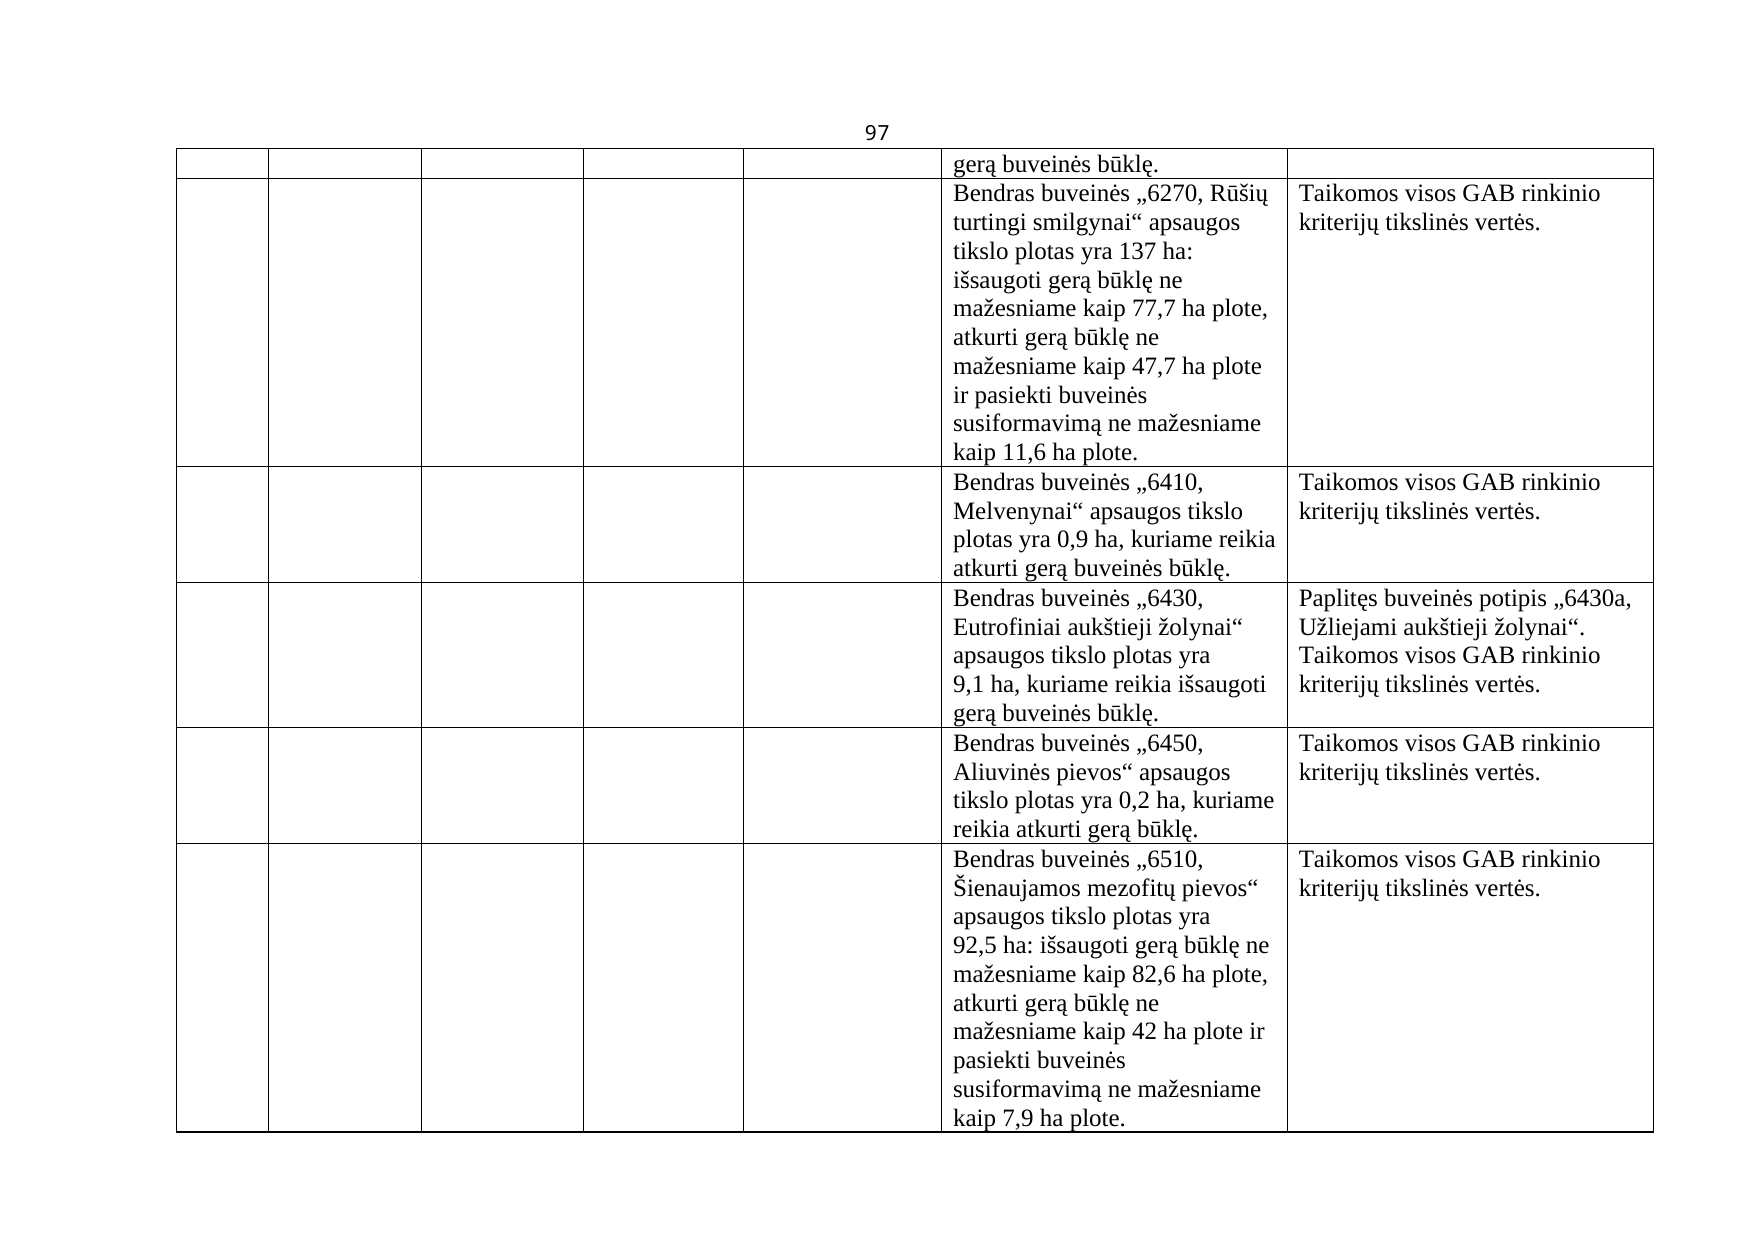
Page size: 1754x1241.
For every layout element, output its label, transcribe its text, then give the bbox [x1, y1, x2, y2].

table_cell [744, 844, 941, 1131]
table_cell Bendras buveinės „6450, Aliuvinės pievos“ apsaugos tikslo plotas yra 0,2 ha, kuriame reikia atkurti gerą būklę. [942, 728, 1287, 843]
table_cell [744, 728, 941, 843]
table_cell [422, 583, 583, 727]
table_cell [422, 149, 583, 177]
table_cell Bendras buveinės „6430, Eutrofiniai aukštieji žolynai“ apsaugos tikslo plotas yra 9,1 ha, kuriame reikia išsaugoti gerą buveinės būklę. [942, 583, 1287, 727]
table_cell [744, 179, 941, 466]
table_cell [584, 149, 743, 177]
table_cell [744, 583, 941, 727]
table_cell [584, 844, 743, 1131]
table_cell [269, 467, 421, 582]
table_cell [269, 149, 421, 177]
table_cell [269, 583, 421, 727]
table_cell [584, 583, 743, 727]
table_cell [744, 149, 941, 177]
table_cell [177, 844, 268, 1131]
table_cell Taikomos visos GAB rinkinio kriterijų tikslinės vertės. [1288, 728, 1653, 843]
table_cell [177, 467, 268, 582]
table_cell Paplitęs buveinės potipis „6430a, Užliejami aukštieji žolynai“. Taikomos visos GAB rinkinio kriterijų tikslinės vertės. [1288, 583, 1653, 727]
table_cell [422, 179, 583, 466]
table_cell Taikomos visos GAB rinkinio kriterijų tikslinės vertės. [1288, 467, 1653, 582]
table_cell Bendras buveinės „6410, Melvenynai“ apsaugos tikslo plotas yra 0,9 ha, kuriame reikia atkurti gerą buveinės būklę. [942, 467, 1287, 582]
table_cell [744, 467, 941, 582]
table_cell Taikomos visos GAB rinkinio kriterijų tikslinės vertės. [1288, 844, 1653, 1131]
table_cell [1288, 149, 1653, 177]
table_cell Bendras buveinės „6270, Rūšių turtingi smilgynai“ apsaugos tikslo plotas yra 137 ha: išsaugoti gerą būklę ne mažesniame kaip 77,7 ha plote, atkurti gerą būklę ne mažesniame kaip 47,7 ha plote ir pasiekti buveinės susiformavimą ne mažesniame kaip 11,6 ha plote. [942, 179, 1287, 466]
table_cell gerą buveinės būklę. [942, 149, 1287, 177]
table_cell [269, 728, 421, 843]
table_cell [269, 179, 421, 466]
table_cell [177, 728, 268, 843]
table_cell [177, 179, 268, 466]
table_cell [422, 728, 583, 843]
table_cell [422, 467, 583, 582]
table_cell [584, 467, 743, 582]
table_cell [584, 728, 743, 843]
table_cell [177, 149, 268, 177]
table_cell [269, 844, 421, 1131]
table_cell Taikomos visos GAB rinkinio kriterijų tikslinės vertės. [1288, 179, 1653, 466]
table_cell [422, 844, 583, 1131]
table_cell Bendras buveinės „6510, Šienaujamos mezofitų pievos“ apsaugos tikslo plotas yra 92,5 ha: išsaugoti gerą būklę ne mažesniame kaip 82,6 ha plote, atkurti gerą būklę ne mažesniame kaip 42 ha plote ir pasiekti buveinės susiformavimą ne mažesniame kaip 7,9 ha plote. [942, 844, 1287, 1131]
table_cell [177, 583, 268, 727]
table_cell [584, 179, 743, 466]
